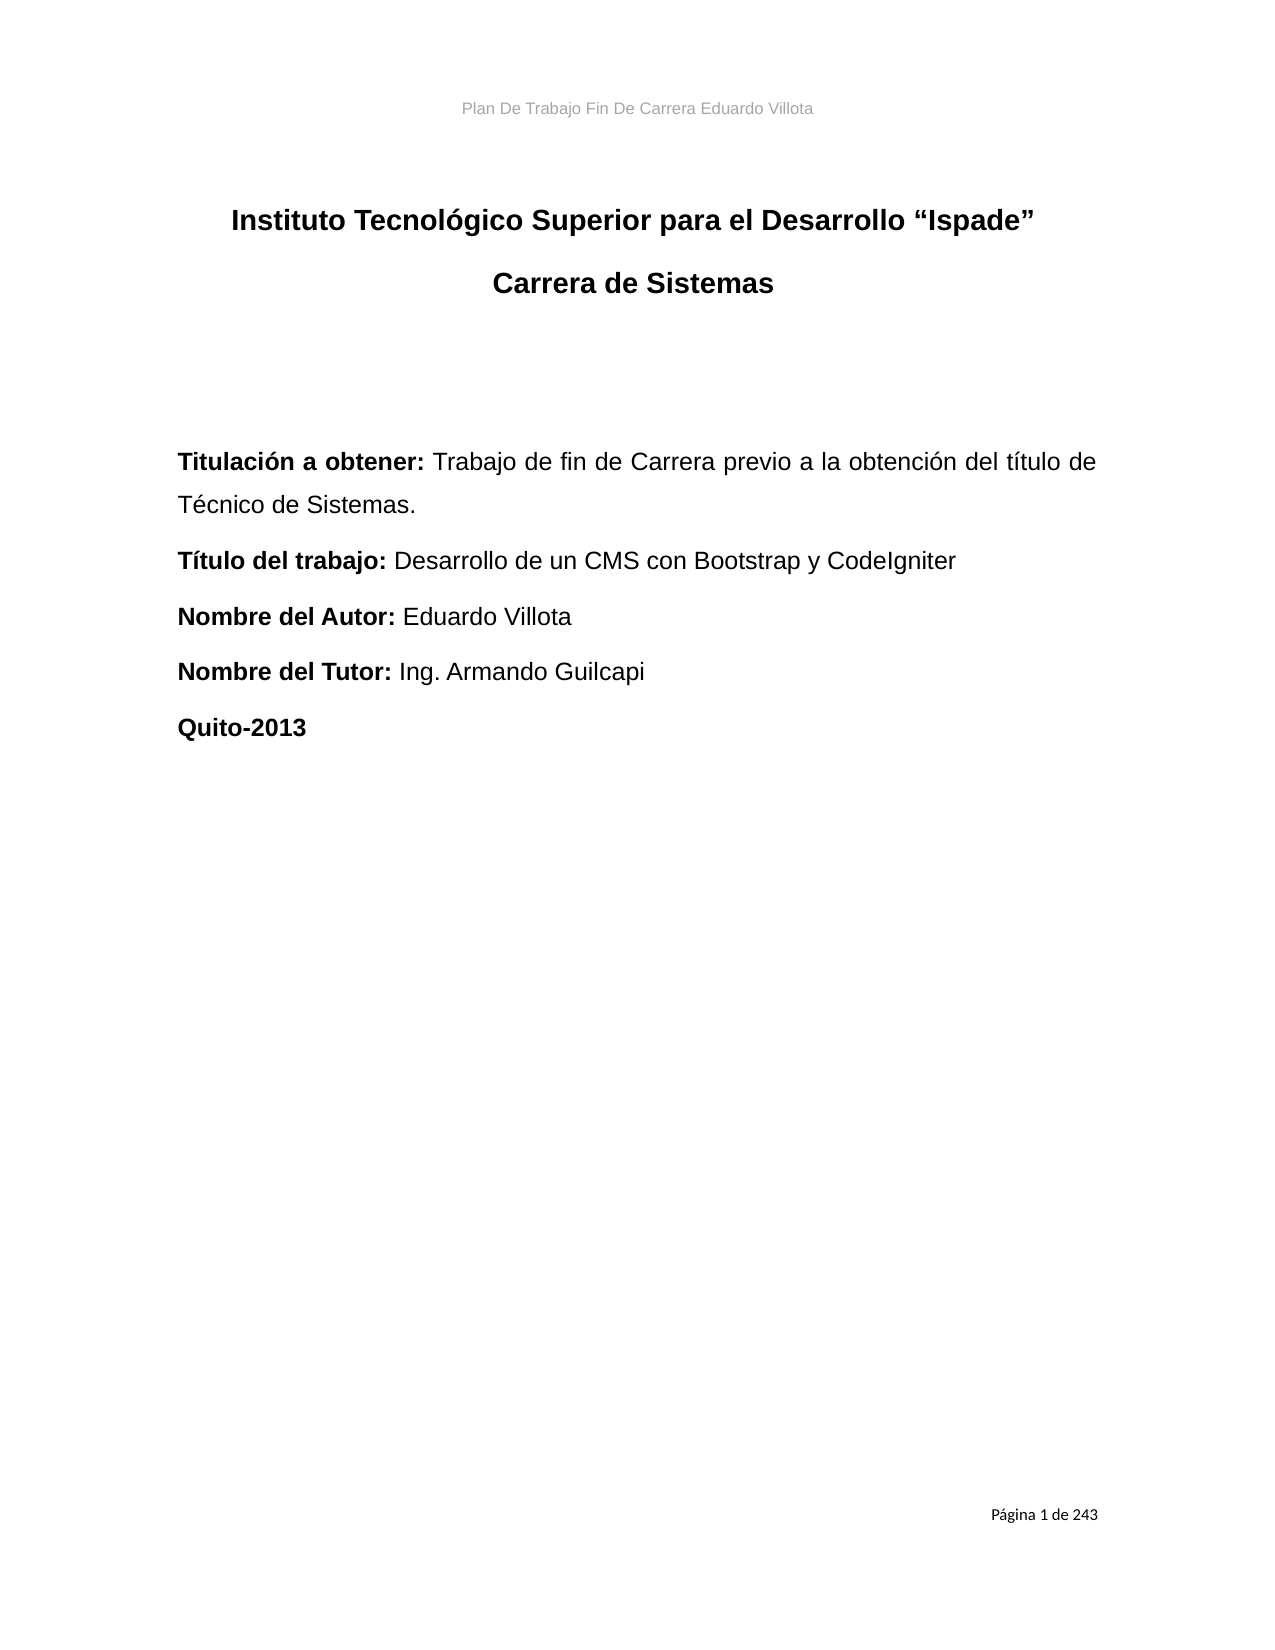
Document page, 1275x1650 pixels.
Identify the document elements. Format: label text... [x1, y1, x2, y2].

text Título del trabajo: Desarrollo de un CMS con Bootstrap y CodeIgniter [177, 546, 1098, 575]
text Instituto Tecnológico Superior para el Desarrollo “Ispade” [177, 203, 1098, 237]
text Titulación a obtener: Trabajo de fin de Carrera previo a la obtención del título de Técnico de Sistemas. [177, 447, 1098, 519]
text Carrera de Sistemas [177, 266, 1098, 299]
text Quito-2013 [177, 713, 1098, 742]
text Nombre del Tutor: Ing. Armando Guilcapi [177, 657, 1098, 686]
text Nombre del Autor: Eduardo Villota [177, 602, 1098, 630]
